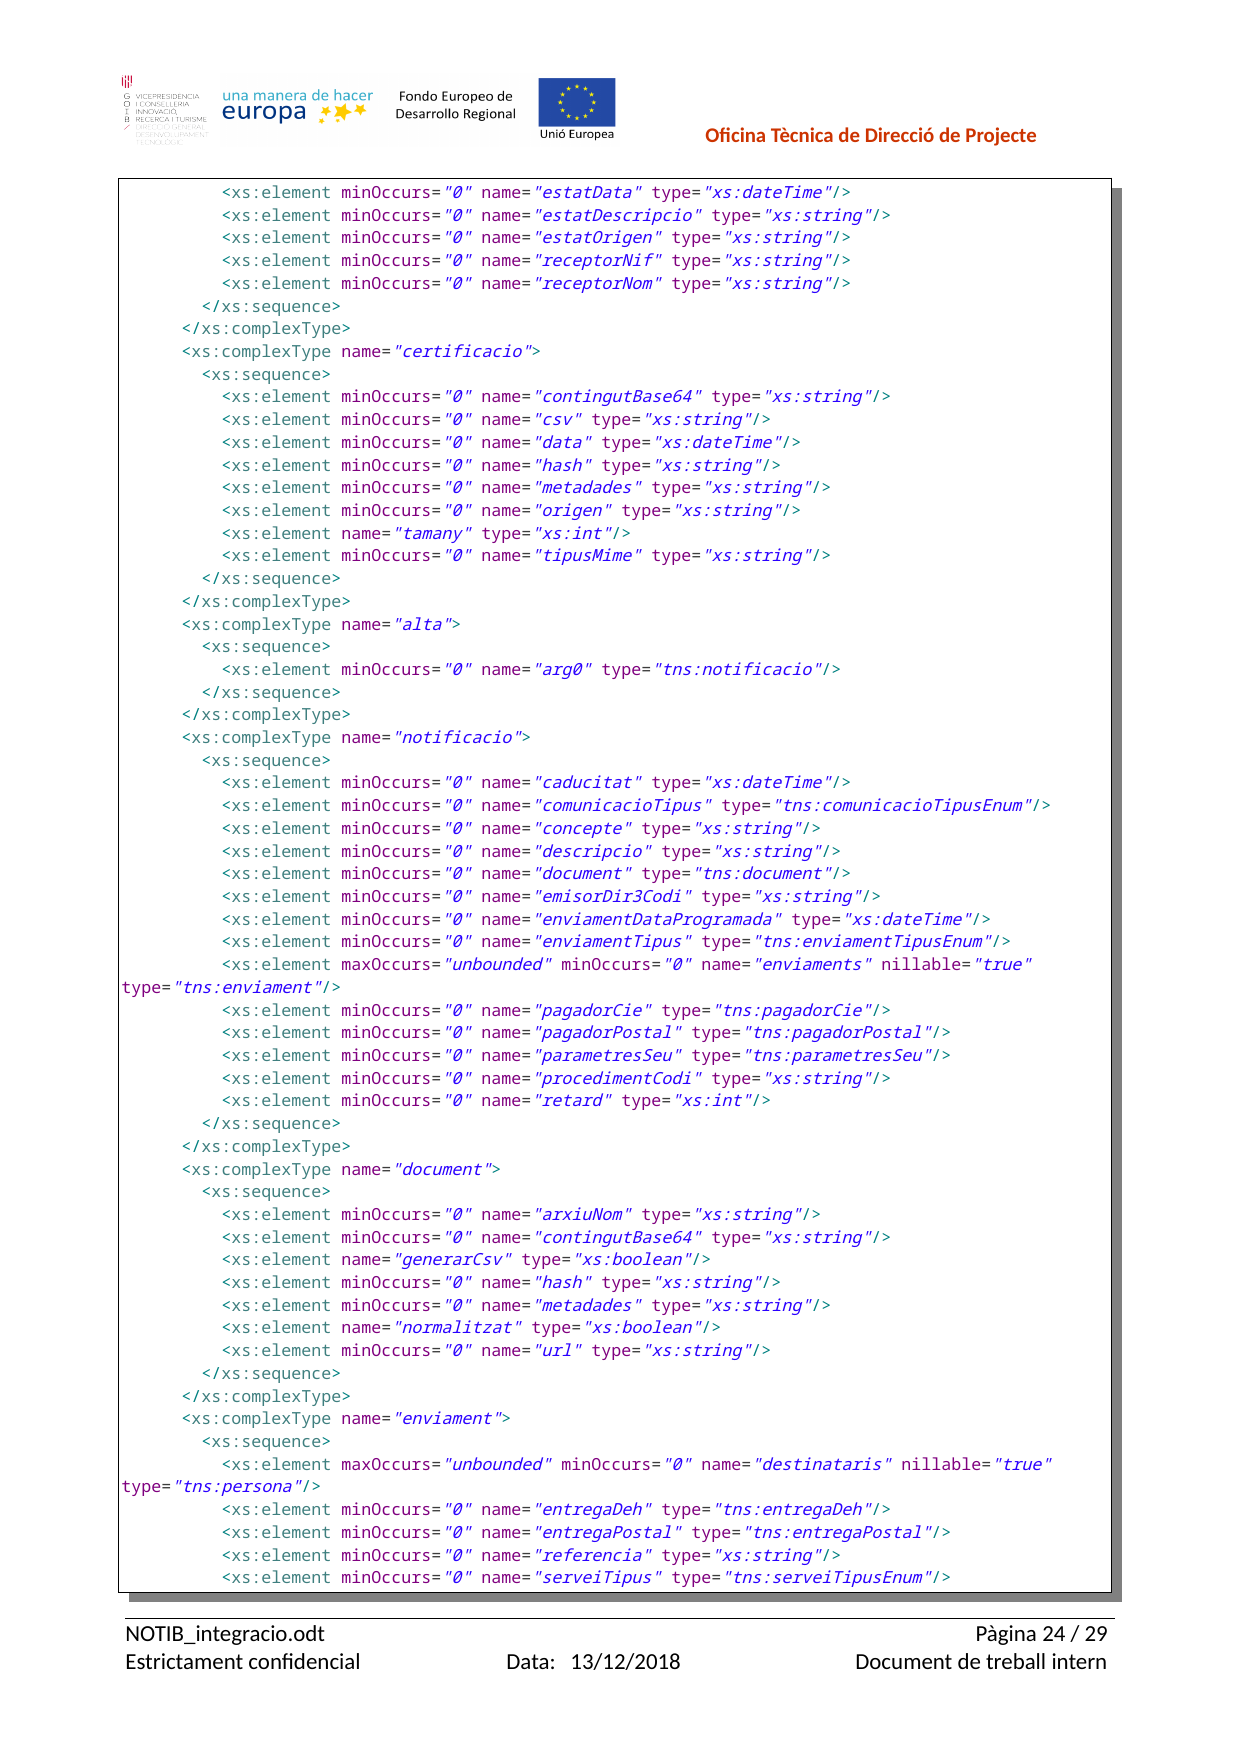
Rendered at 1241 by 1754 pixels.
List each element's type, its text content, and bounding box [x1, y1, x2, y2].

text <xs:element minOccurs="0" name="contingutBase64" type="xs:string"/> [119, 382, 1111, 405]
text <xs:element minOccurs="0" name="concepte" type="xs:string"/> [119, 813, 1111, 836]
text <xs:element minOccurs="0" name="metadades" type="xs:string"/> [119, 1290, 1111, 1313]
text </xs:sequence> [119, 677, 1111, 700]
text <xs:element maxOccurs="unbounded" minOccurs="0" name="enviaments" nillable="true" type="tns:enviament"/> [119, 950, 1111, 995]
text <xs:element minOccurs="0" name="entregaDeh" type="tns:entregaDeh"/> [119, 1495, 1111, 1517]
text </xs:complexType> [119, 1381, 1111, 1404]
text <xs:element minOccurs="0" name="comunicacioTipus" type="tns:comunicacioTipusEnum"/> [119, 791, 1111, 813]
text <xs:element minOccurs="0" name="csv" type="xs:string"/> [119, 405, 1111, 427]
text </xs:sequence> [119, 291, 1111, 314]
text </xs:complexType> [119, 586, 1111, 609]
text <xs:complexType name="alta"> [119, 609, 1111, 632]
text <xs:sequence> [119, 359, 1111, 382]
text <xs:element minOccurs="0" name="document" type="tns:document"/> [119, 859, 1111, 882]
text <xs:element minOccurs="0" name="enviamentDataProgramada" type="xs:dateTime"/> [119, 904, 1111, 927]
text <xs:element minOccurs="0" name="descripcio" type="xs:string"/> [119, 836, 1111, 859]
text <xs:element minOccurs="0" name="parametresSeu" type="tns:parametresSeu"/> [119, 1041, 1111, 1063]
text </xs:complexType> [119, 1131, 1111, 1154]
text <xs:element minOccurs="0" name="receptorNif" type="xs:string"/> [119, 246, 1111, 268]
text <xs:element minOccurs="0" name="entregaPostal" type="tns:entregaPostal"/> [119, 1517, 1111, 1540]
picture [219, 73, 621, 147]
text <xs:element minOccurs="0" name="procedimentCodi" type="xs:string"/> [119, 1063, 1111, 1086]
text <xs:sequence> [119, 1177, 1111, 1199]
text </xs:sequence> [119, 564, 1111, 586]
text <xs:element minOccurs="0" name="arg0" type="tns:notificacio"/> [119, 654, 1111, 677]
text <xs:element minOccurs="0" name="estatOrigen" type="xs:string"/> [119, 223, 1111, 246]
text <xs:element minOccurs="0" name="tipusMime" type="xs:string"/> [119, 541, 1111, 564]
text <xs:element minOccurs="0" name="enviamentTipus" type="tns:enviamentTipusEnum"/> [119, 927, 1111, 950]
text <xs:element minOccurs="0" name="contingutBase64" type="xs:string"/> [119, 1222, 1111, 1245]
text <xs:element minOccurs="0" name="metadades" type="xs:string"/> [119, 473, 1111, 496]
text </xs:complexType> [119, 314, 1111, 337]
text <xs:element minOccurs="0" name="retard" type="xs:int"/> [119, 1086, 1111, 1109]
text <xs:sequence> [119, 745, 1111, 768]
text <xs:complexType name="document"> [119, 1154, 1111, 1177]
text <xs:element minOccurs="0" name="hash" type="xs:string"/> [119, 1268, 1111, 1290]
text <xs:element name="normalitzat" type="xs:boolean"/> [119, 1313, 1111, 1336]
text <xs:element minOccurs="0" name="data" type="xs:dateTime"/> [119, 427, 1111, 450]
text </xs:complexType> [119, 700, 1111, 723]
text <xs:element minOccurs="0" name="serveiTipus" type="tns:serveiTipusEnum"/> [119, 1563, 1111, 1592]
text <xs:complexType name="notificacio"> [119, 723, 1111, 745]
picture [118, 73, 213, 147]
text <xs:complexType name="enviament"> [119, 1404, 1111, 1427]
text <xs:element minOccurs="0" name="pagadorCie" type="tns:pagadorCie"/> [119, 995, 1111, 1018]
text <xs:sequence> [119, 632, 1111, 654]
text </xs:sequence> [119, 1358, 1111, 1381]
text <xs:element name="generarCsv" type="xs:boolean"/> [119, 1245, 1111, 1268]
text <xs:element minOccurs="0" name="estatDescripcio" type="xs:string"/> [119, 200, 1111, 223]
text <xs:element minOccurs="0" name="estatData" type="xs:dateTime"/> [119, 179, 1111, 200]
text <xs:sequence> [119, 1427, 1111, 1449]
text </xs:sequence> [119, 1109, 1111, 1131]
text <xs:element minOccurs="0" name="receptorNom" type="xs:string"/> [119, 268, 1111, 291]
text <xs:element minOccurs="0" name="origen" type="xs:string"/> [119, 496, 1111, 518]
text <xs:element minOccurs="0" name="pagadorPostal" type="tns:pagadorPostal"/> [119, 1018, 1111, 1041]
text <xs:element minOccurs="0" name="url" type="xs:string"/> [119, 1336, 1111, 1358]
text <xs:element minOccurs="0" name="caducitat" type="xs:dateTime"/> [119, 768, 1111, 791]
text <xs:element minOccurs="0" name="emisorDir3Codi" type="xs:string"/> [119, 882, 1111, 904]
text <xs:element minOccurs="0" name="hash" type="xs:string"/> [119, 450, 1111, 473]
text <xs:element minOccurs="0" name="arxiuNom" type="xs:string"/> [119, 1199, 1111, 1222]
text <xs:element name="tamany" type="xs:int"/> [119, 518, 1111, 541]
text <xs:element minOccurs="0" name="referencia" type="xs:string"/> [119, 1540, 1111, 1563]
text <xs:complexType name="certificacio"> [119, 337, 1111, 359]
text <xs:element maxOccurs="unbounded" minOccurs="0" name="destinataris" nillable="true" type="tns:persona"/> [119, 1449, 1111, 1495]
